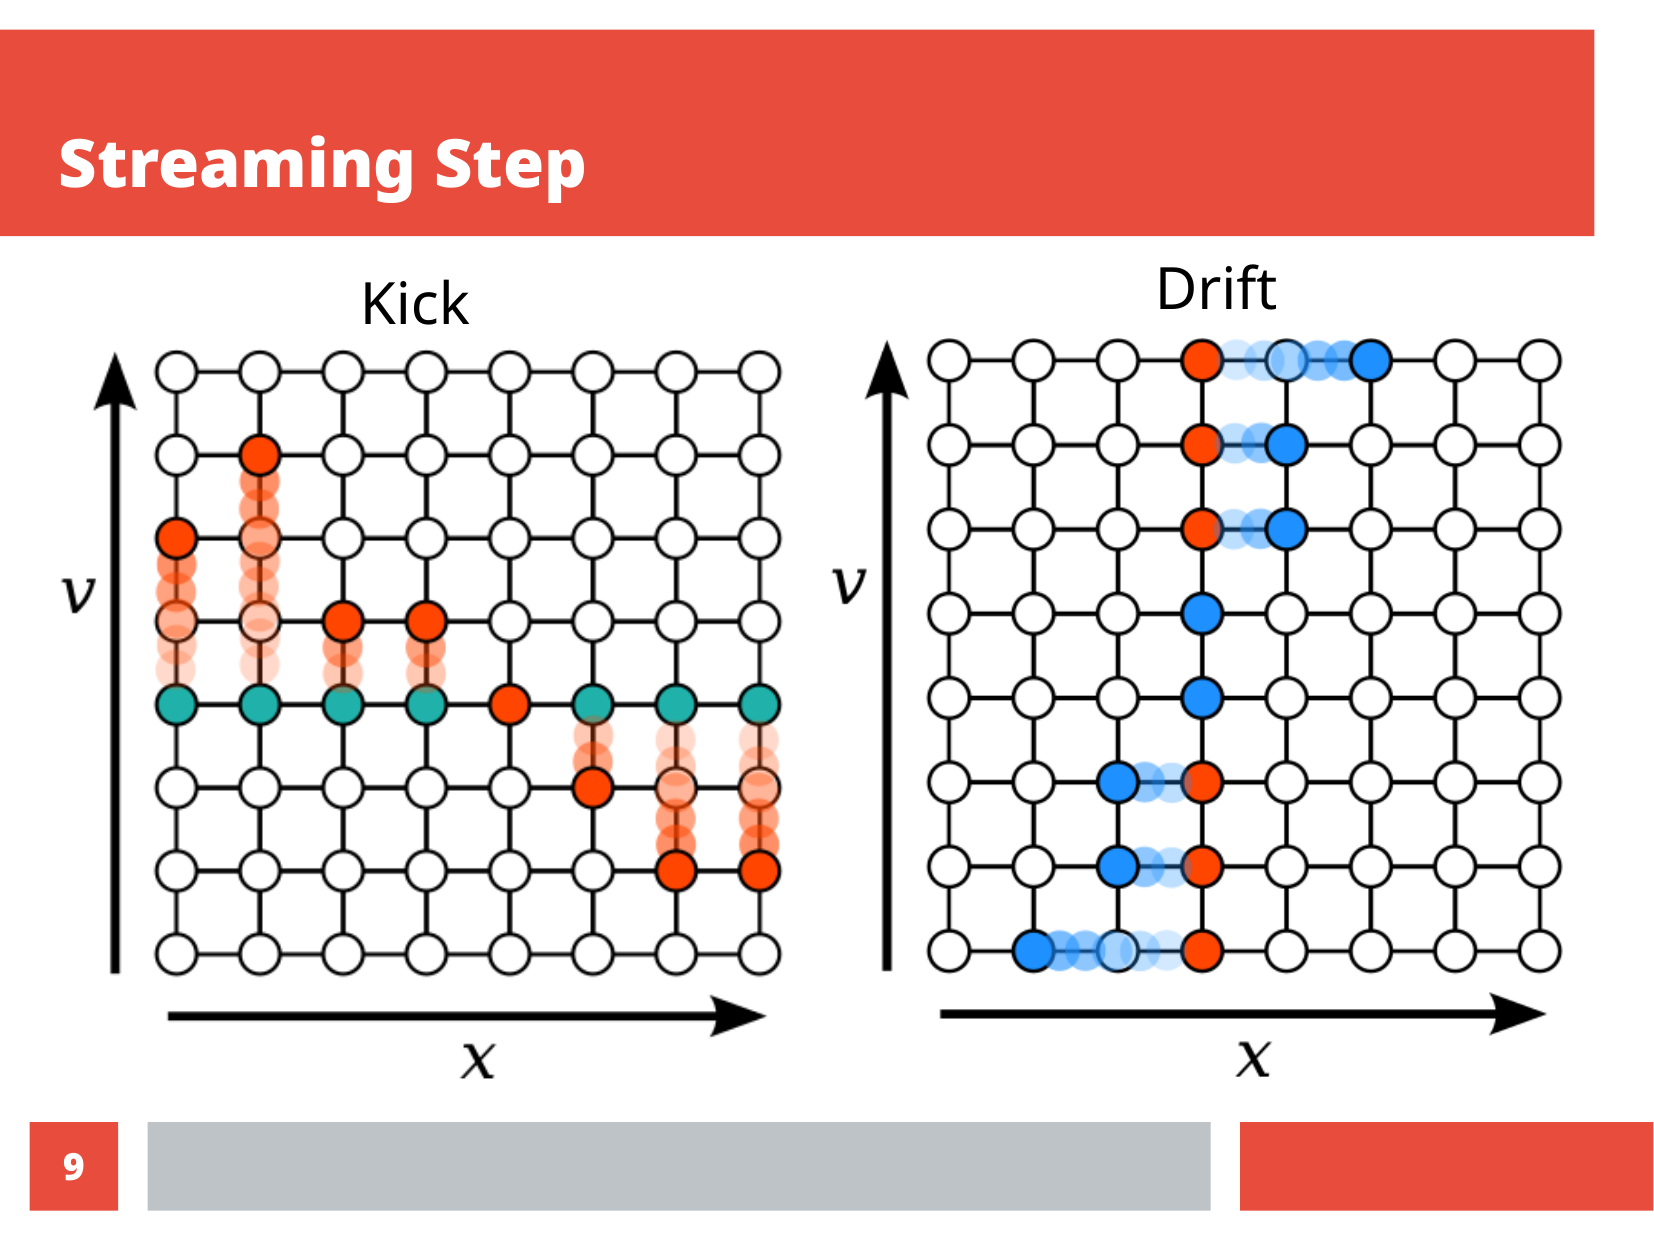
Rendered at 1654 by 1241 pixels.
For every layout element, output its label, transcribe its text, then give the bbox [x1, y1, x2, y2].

title Streaming Step [59, 59, 1595, 207]
picture [58, 331, 794, 1087]
picture [830, 338, 1566, 1080]
text_box Drift [1140, 240, 1306, 449]
text_box Kick [345, 255, 496, 338]
